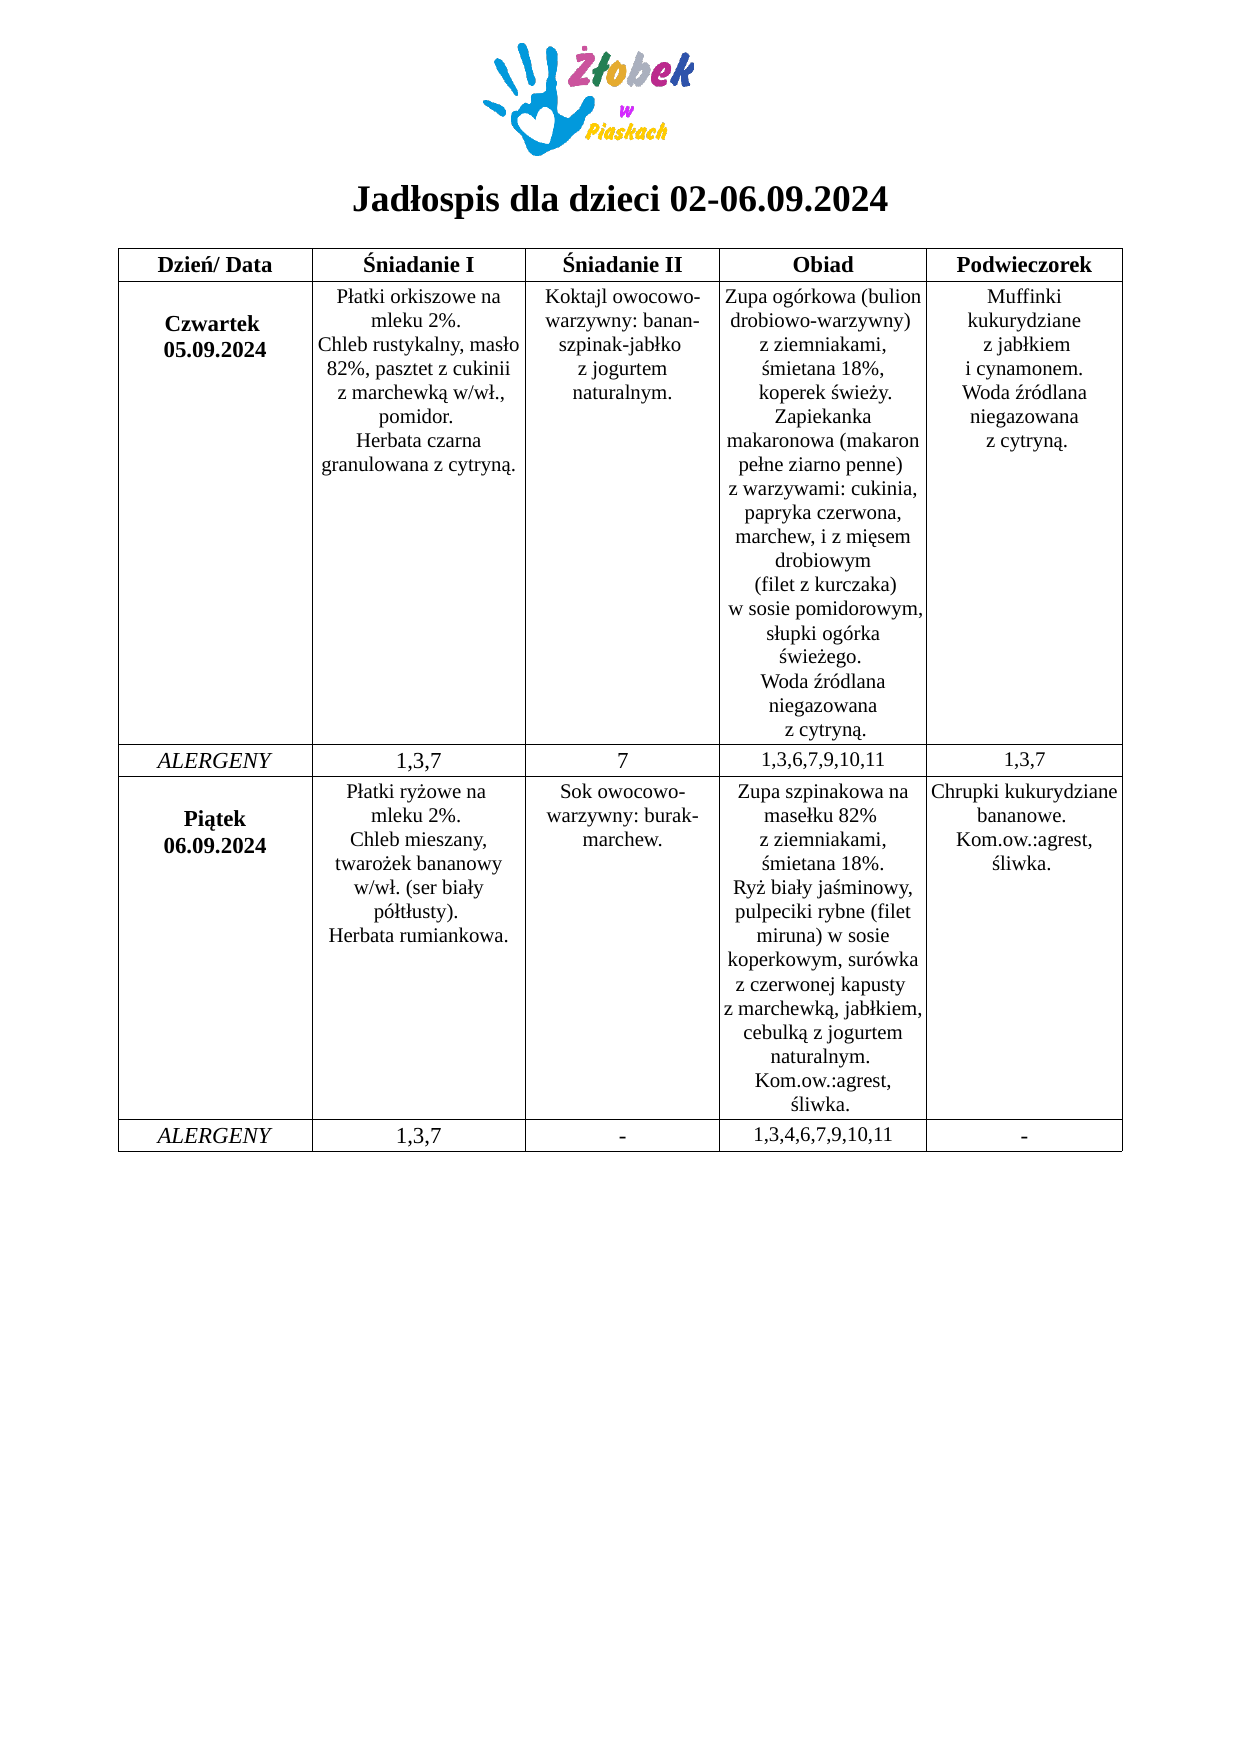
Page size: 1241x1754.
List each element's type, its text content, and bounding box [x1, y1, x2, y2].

table_cell 7 [526, 745, 719, 776]
table_cell ALERGENY [119, 745, 312, 776]
table_cell - [927, 1120, 1122, 1151]
table_cell 1,3,7 [927, 745, 1122, 776]
table_cell 1,3,7 [313, 745, 525, 776]
table_cell - [526, 1120, 719, 1151]
picture [518, 108, 554, 143]
table_header Dzień/ Data [119, 249, 312, 281]
table_cell Sok owocowo-warzywny: burak-marchew. [526, 777, 719, 1119]
picture [483, 43, 694, 156]
table_cell 1,3,6,7,9,10,11 [720, 745, 926, 776]
table_header Śniadanie I [313, 249, 525, 281]
table_cell Koktajl owocowo-warzywny: banan-szpinak-jabłko z jogurtem naturalnym. [526, 282, 719, 744]
table_header Podwieczorek [927, 249, 1122, 281]
text Jadłospis dla dzieci 02-06.09.2024 [118, 176, 1122, 248]
table_cell Zupa ogórkowa (bulion drobiowo-warzywny) z ziemniakami, śmietana 18%, koperek świeży. Zapiekanka makaronowa (makaron pełne ziarno penne) z warzywami: cukinia, papryka czerwona, marchew, i z mięsem drobiowym (filet z kurczaka) w sosie pomidorowym, słupki ogórka świeżego. Woda źródlana niegazowana z cytryną. [720, 282, 926, 744]
table_cell 1,3,7 [313, 1120, 525, 1151]
table_cell Muffinki kukurydziane z jabłkiem i cynamonem. Woda źródlana niegazowana z cytryną. [927, 282, 1122, 744]
table_cell Piątek 06.09.2024 [119, 777, 312, 1119]
table_header Obiad [720, 249, 926, 281]
table_cell Czwartek 05.09.2024 [119, 282, 312, 744]
table_cell Płatki ryżowe na mleku 2%. Chleb mieszany, twarożek bananowy w/wł. (ser biały półtłusty). Herbata rumiankowa. [313, 777, 525, 1119]
table_cell 1,3,4,6,7,9,10,11 [720, 1120, 926, 1151]
table_header Śniadanie II [526, 249, 719, 281]
table_cell ALERGENY [119, 1120, 312, 1151]
table_cell Zupa szpinakowa na masełku 82% z ziemniakami, śmietana 18%. Ryż biały jaśminowy, pulpeciki rybne (filet miruna) w sosie koperkowym, surówka z czerwonej kapusty z marchewką, jabłkiem, cebulką z jogurtem naturalnym. Kom.ow.:agrest, śliwka. [720, 777, 926, 1119]
table_cell Chrupki kukurydziane bananowe. Kom.ow.:agrest, śliwka. [927, 777, 1122, 1119]
table_cell Płatki orkiszowe na mleku 2%. Chleb rustykalny, masło 82%, pasztet z cukinii z marchewką w/wł., pomidor. Herbata czarna granulowana z cytryną. [313, 282, 525, 744]
